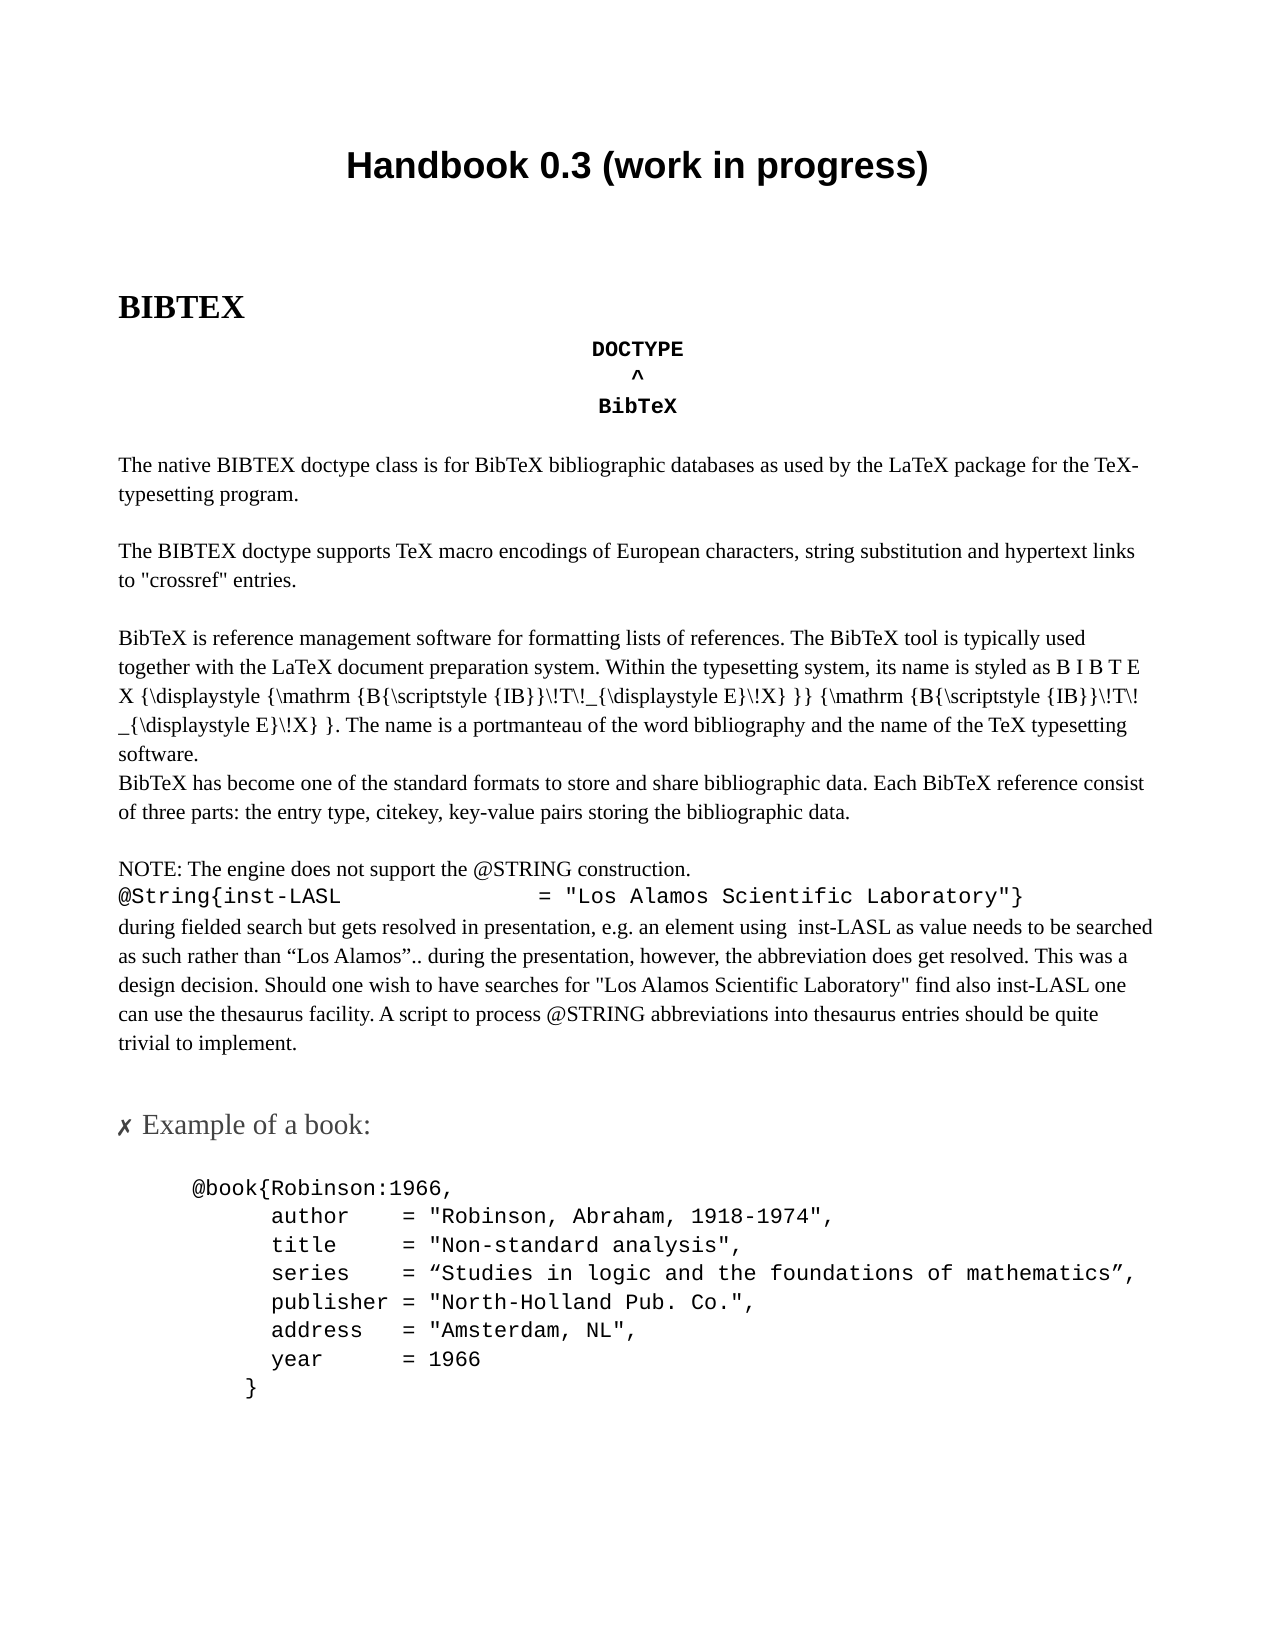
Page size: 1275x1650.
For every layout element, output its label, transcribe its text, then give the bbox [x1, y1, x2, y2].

text ^ [118, 367, 1157, 391]
text series = “Studies in logic and the foundations of mathematics”, [192, 1263, 1157, 1287]
text year = 1966 [192, 1348, 1157, 1373]
text @String{inst-LASL = "Los Alamos Scientific Laboratory"} [118, 885, 1157, 910]
text BibTeX [118, 395, 1157, 420]
text publisher = "North-Holland Pub. Co.", [192, 1291, 1157, 1316]
text title = "Non-standard analysis", [192, 1234, 1157, 1259]
text The BIBTEX doctype supports TeX macro encodings of European characters, string substitution and hypertext links to "crossref" entries. [118, 538, 1157, 593]
text address = "Amsterdam, NL", [192, 1319, 1157, 1344]
text during fielded search but gets resolved in presentation, e.g. an element using inst-LASL as value needs to be searched as such rather than “Los Alamos”.. during the presentation, however, the abbreviation does get resolved. This was a design decision. Should one wish to have searches for "Los Alamos Scientific Laboratory" find also inst-LASL one can use the thesaurus facility. A script to process @STRING abbreviations into thesaurus entries should be quite trivial to implement. [118, 914, 1157, 1055]
subtitle BIBTEX [118, 287, 1157, 326]
text The native BIBTEX doctype class is for BibTeX bibliographic databases as used by the LaTeX package for the TeX-typesetting program. [118, 452, 1157, 506]
text } [192, 1376, 1157, 1401]
text @book{Robinson:1966, [192, 1177, 1157, 1202]
text NOTE: The engine does not support the @STRING construction. [118, 856, 1157, 881]
text BibTeX is reference management software for formatting lists of references. The BibTeX tool is typically used together with the LaTeX document preparation system. Within the typesetting system, its name is styled as B I B T E X {\displaystyle {\mathrm {B{\scriptstyle {IB}}\!T\!_{\displaystyle E}\!X} }} {\mathrm {B{\scriptstyle {IB}}\!T\!_{\displaystyle E}\!X} }. The name is a portmanteau of the word bibliography and the name of the TeX typesetting software. [118, 625, 1157, 766]
text BibTeX has become one of the standard formats to store and share bibliographic data. Each BibTeX reference consist of three parts: the entry type, citekey, key-value pairs storing the bibliographic data. [118, 770, 1157, 824]
text author = "Robinson, Abraham, 1918-1974", [192, 1206, 1157, 1231]
text DOCTYPE [118, 338, 1157, 363]
subtitle Example of a book: [118, 1107, 1157, 1140]
